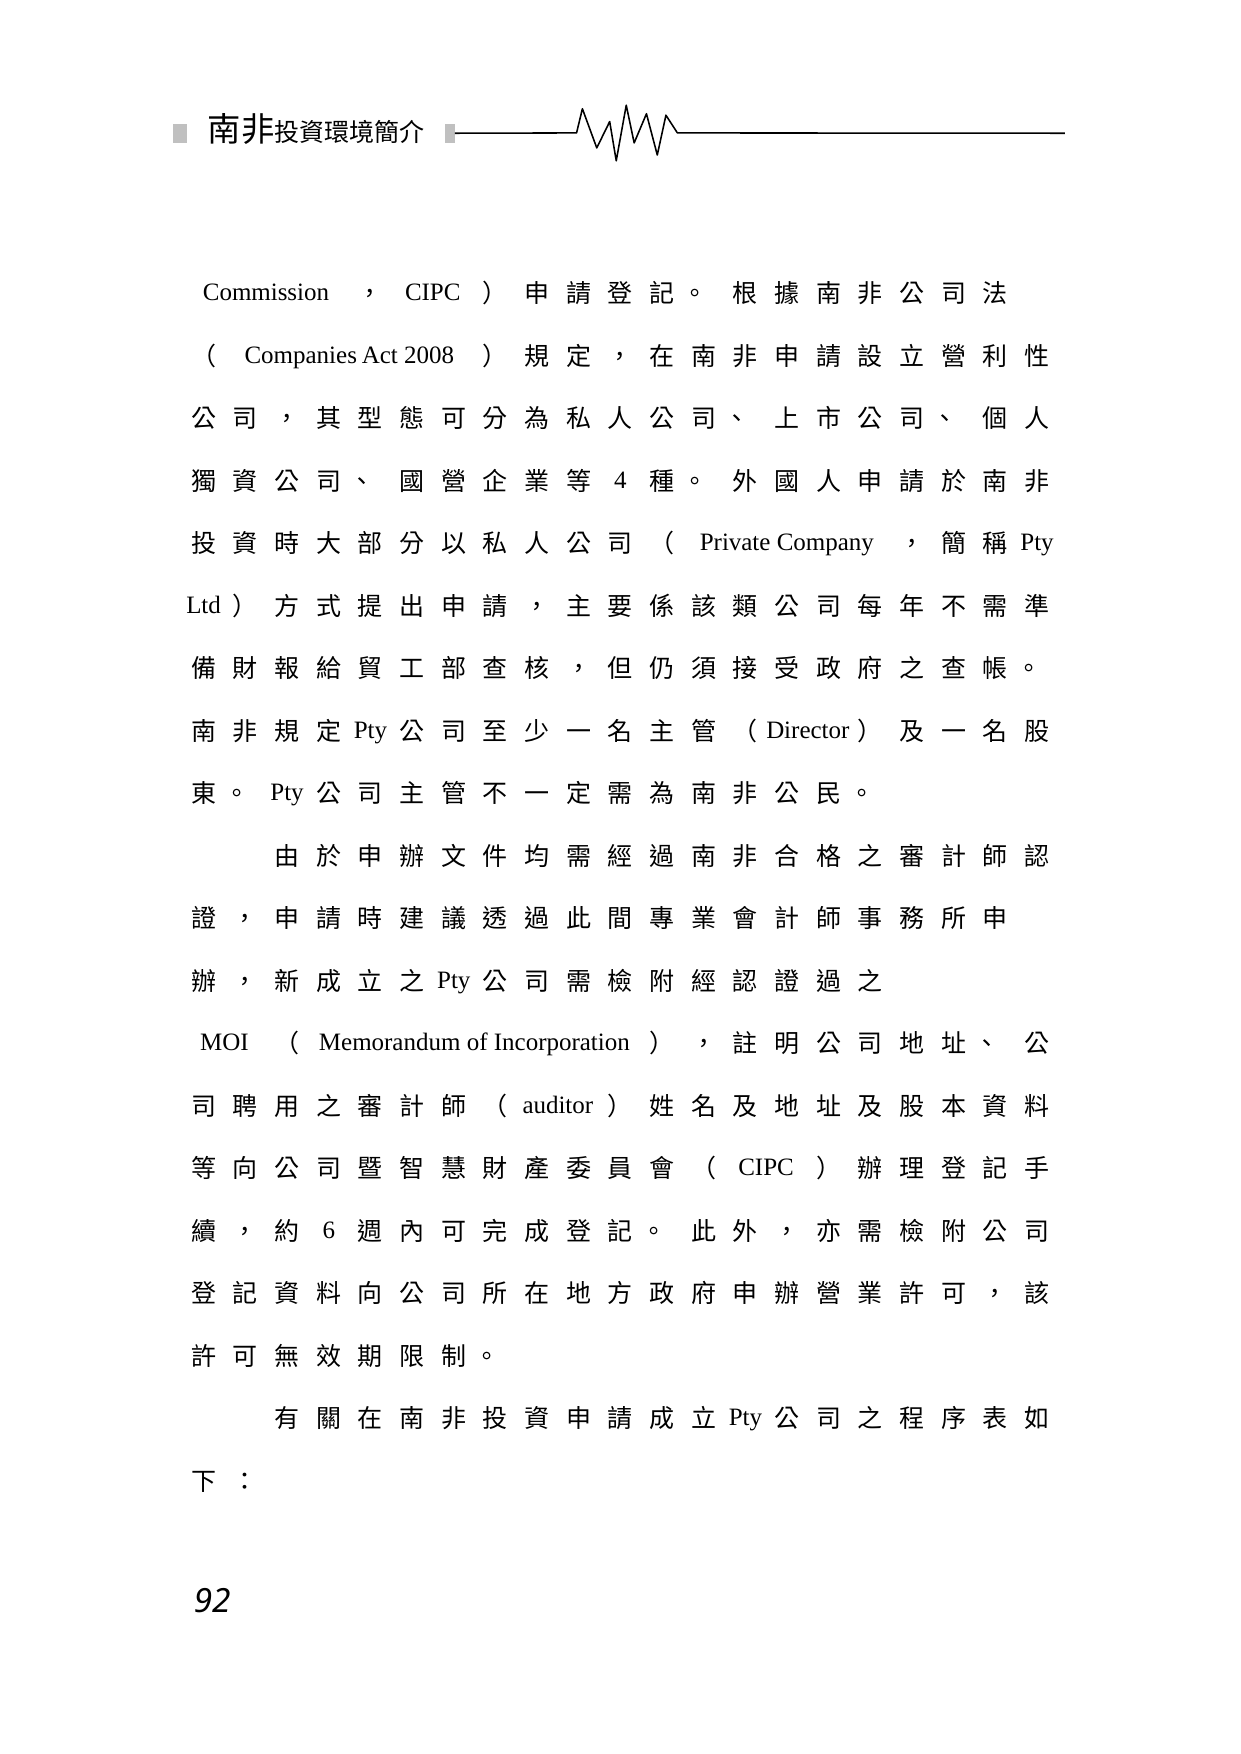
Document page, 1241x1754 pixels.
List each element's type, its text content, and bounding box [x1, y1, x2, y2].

text Commission，CIPC）申請登記。根據南非公司法（Companies Act 2008）規定，在南非申請設立營利性公司，其型態可分為私人公司、上市公司、個人獨資公司、國營企業等4種。外國人申請於南非投資時大部分以私人公司（Private Company，簡稱Pty Ltd）方式提出申請，主要係該類公司每年不需準備財報給貿工部查核，但仍須接受政府之查帳。南非規定Pty公司至少一名主管（Director）及一名股東。Pty公司主管不一定需為南非公民。 [183, 250, 1058, 813]
text 有關在南非投資申請成立Pty公司之程序表如下： [183, 1375, 1058, 1500]
text 由於申辦文件均需經過南非合格之審計師認證，申請時建議透過此間專業會計師事務所申辦，新成立之Pty公司需檢附經認證過之MOI（Memorandum of Incorporation），註明公司地址、公司聘用之審計師（auditor）姓名及地址及股本資料等向公司暨智慧財產委員會（CIPC）辦理登記手續，約6週內可完成登記。此外，亦需檢附公司登記資料向公司所在地方政府申辦營業許可，該許可無效期限制。 [183, 813, 1058, 1375]
